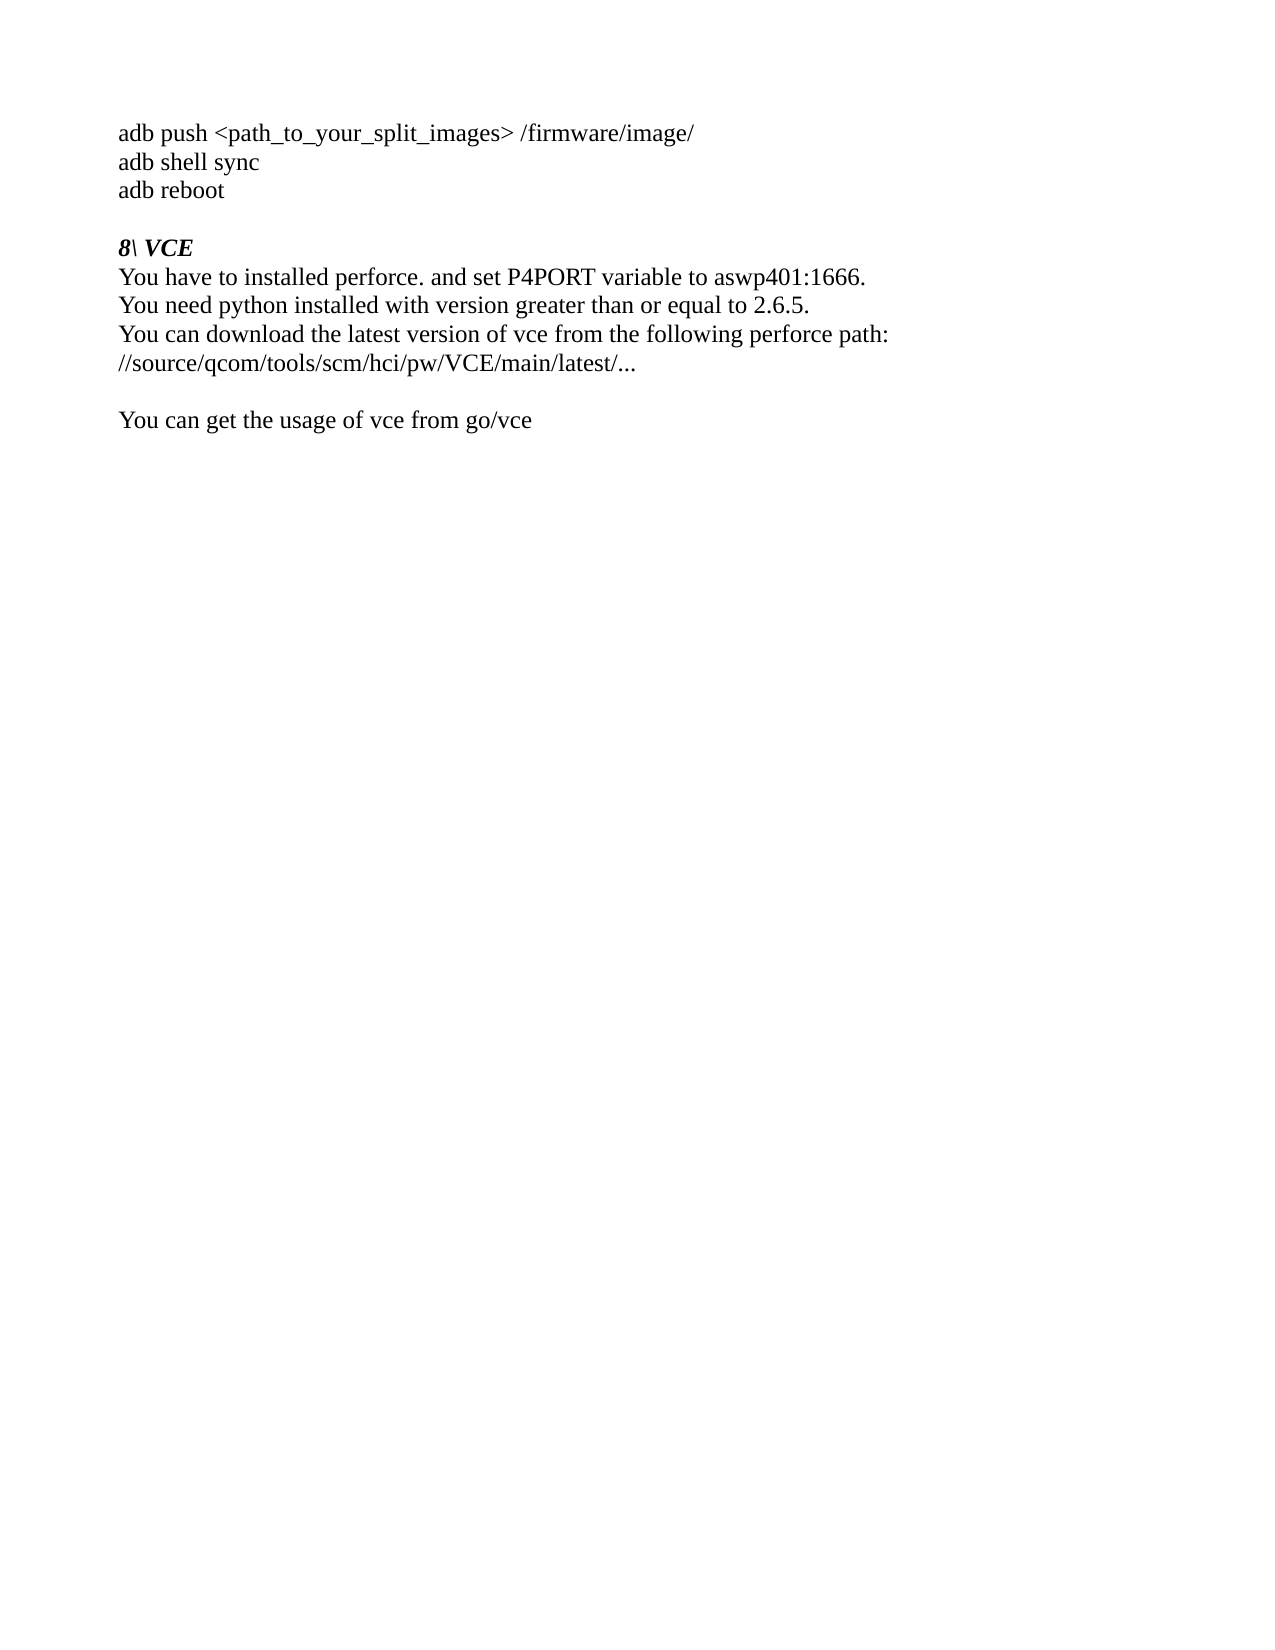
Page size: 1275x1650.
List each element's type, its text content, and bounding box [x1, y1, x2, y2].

text adb push <path_to_your_split_images> /firmware/image/ [118, 118, 1157, 147]
text You can download the latest version of vce from the following perforce path: //source/qcom/tools/scm/hci/pw/VCE/main/latest/... [118, 319, 1157, 377]
text You need python installed with version greater than or equal to 2.6.5. [118, 291, 1157, 319]
text adb reboot [118, 176, 1157, 204]
text adb shell sync [118, 147, 1157, 176]
text 8\ VCE [118, 233, 1157, 262]
text You have to installed perforce. and set P4PORT variable to aswp401:1666. [118, 262, 1157, 291]
text You can get the usage of vce from go/vce [118, 406, 1157, 434]
